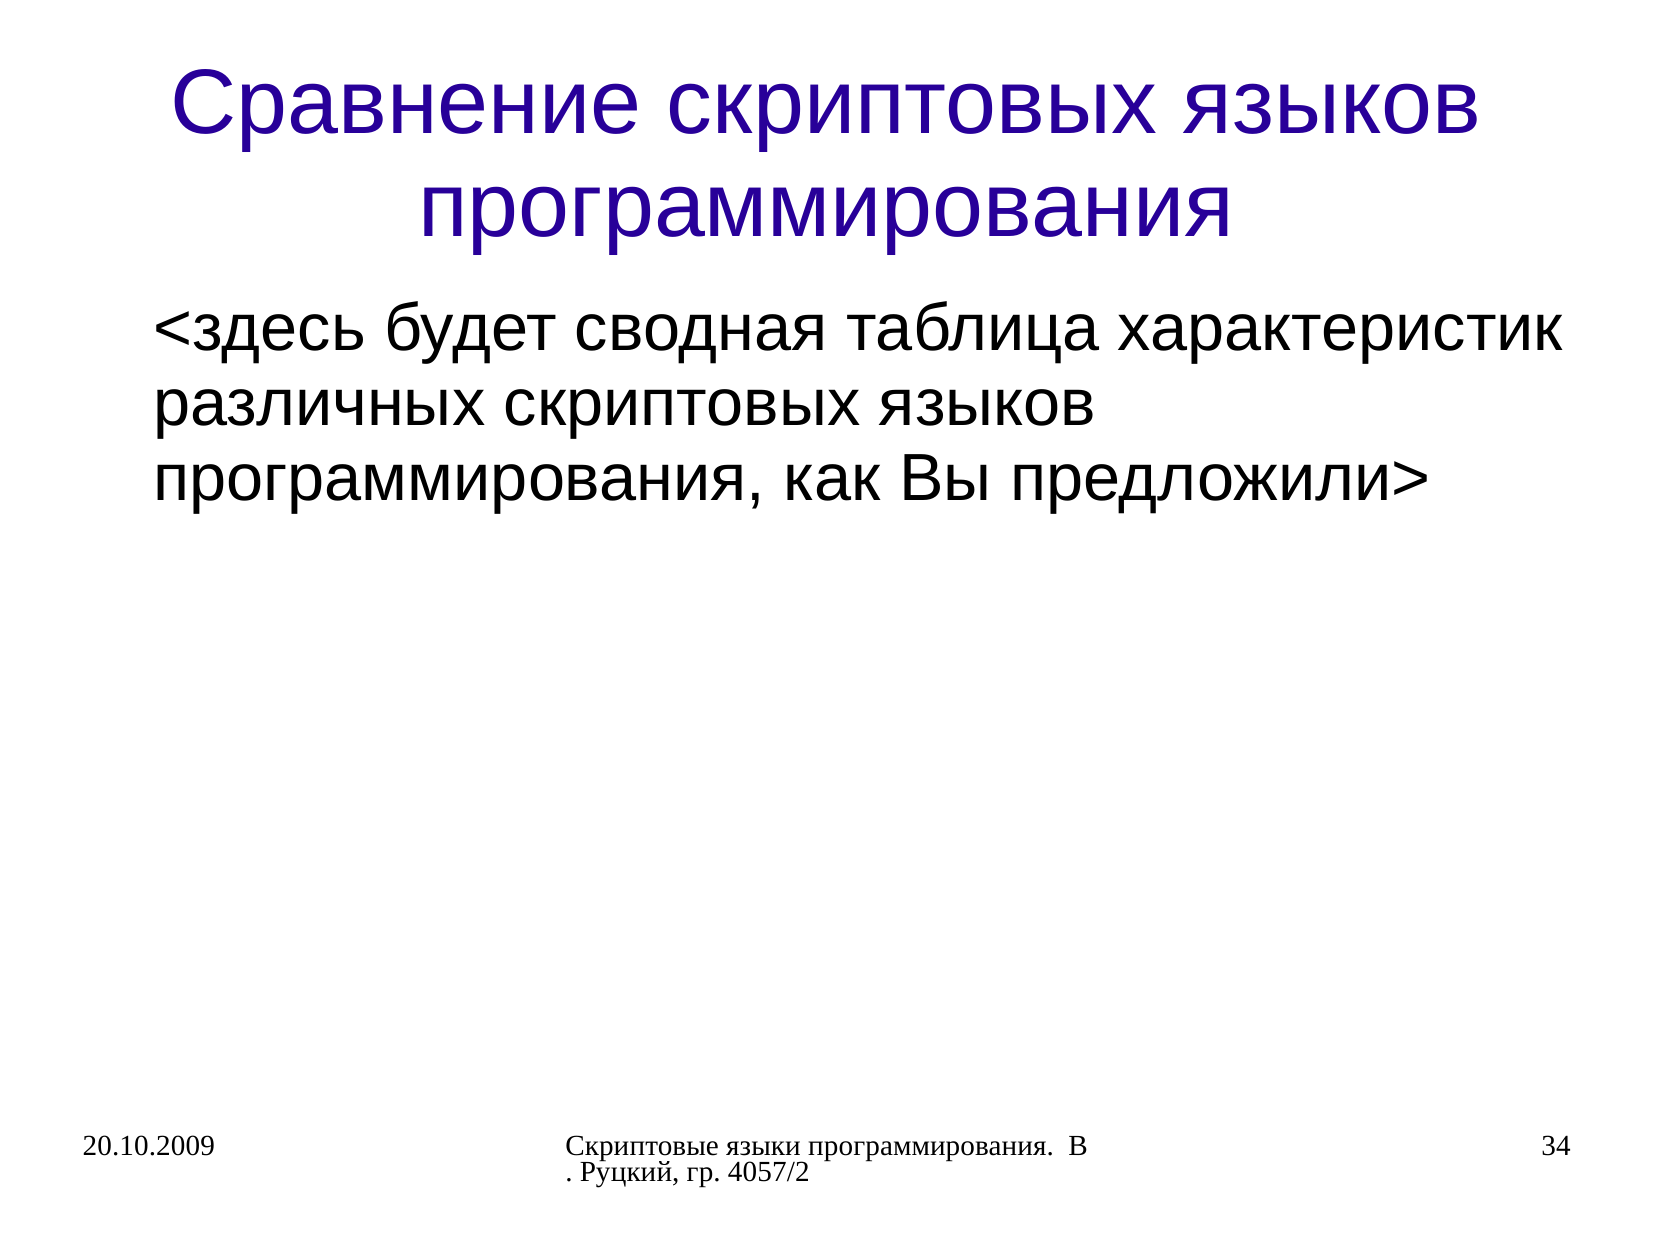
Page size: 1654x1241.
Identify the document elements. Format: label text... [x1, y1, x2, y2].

list <здесь будет сводная таблица характеристик различных скриптовых языков программирования, как Вы предложили> [82, 290, 1571, 1109]
title Сравнение скриптовых языков программирования [82, 50, 1571, 256]
